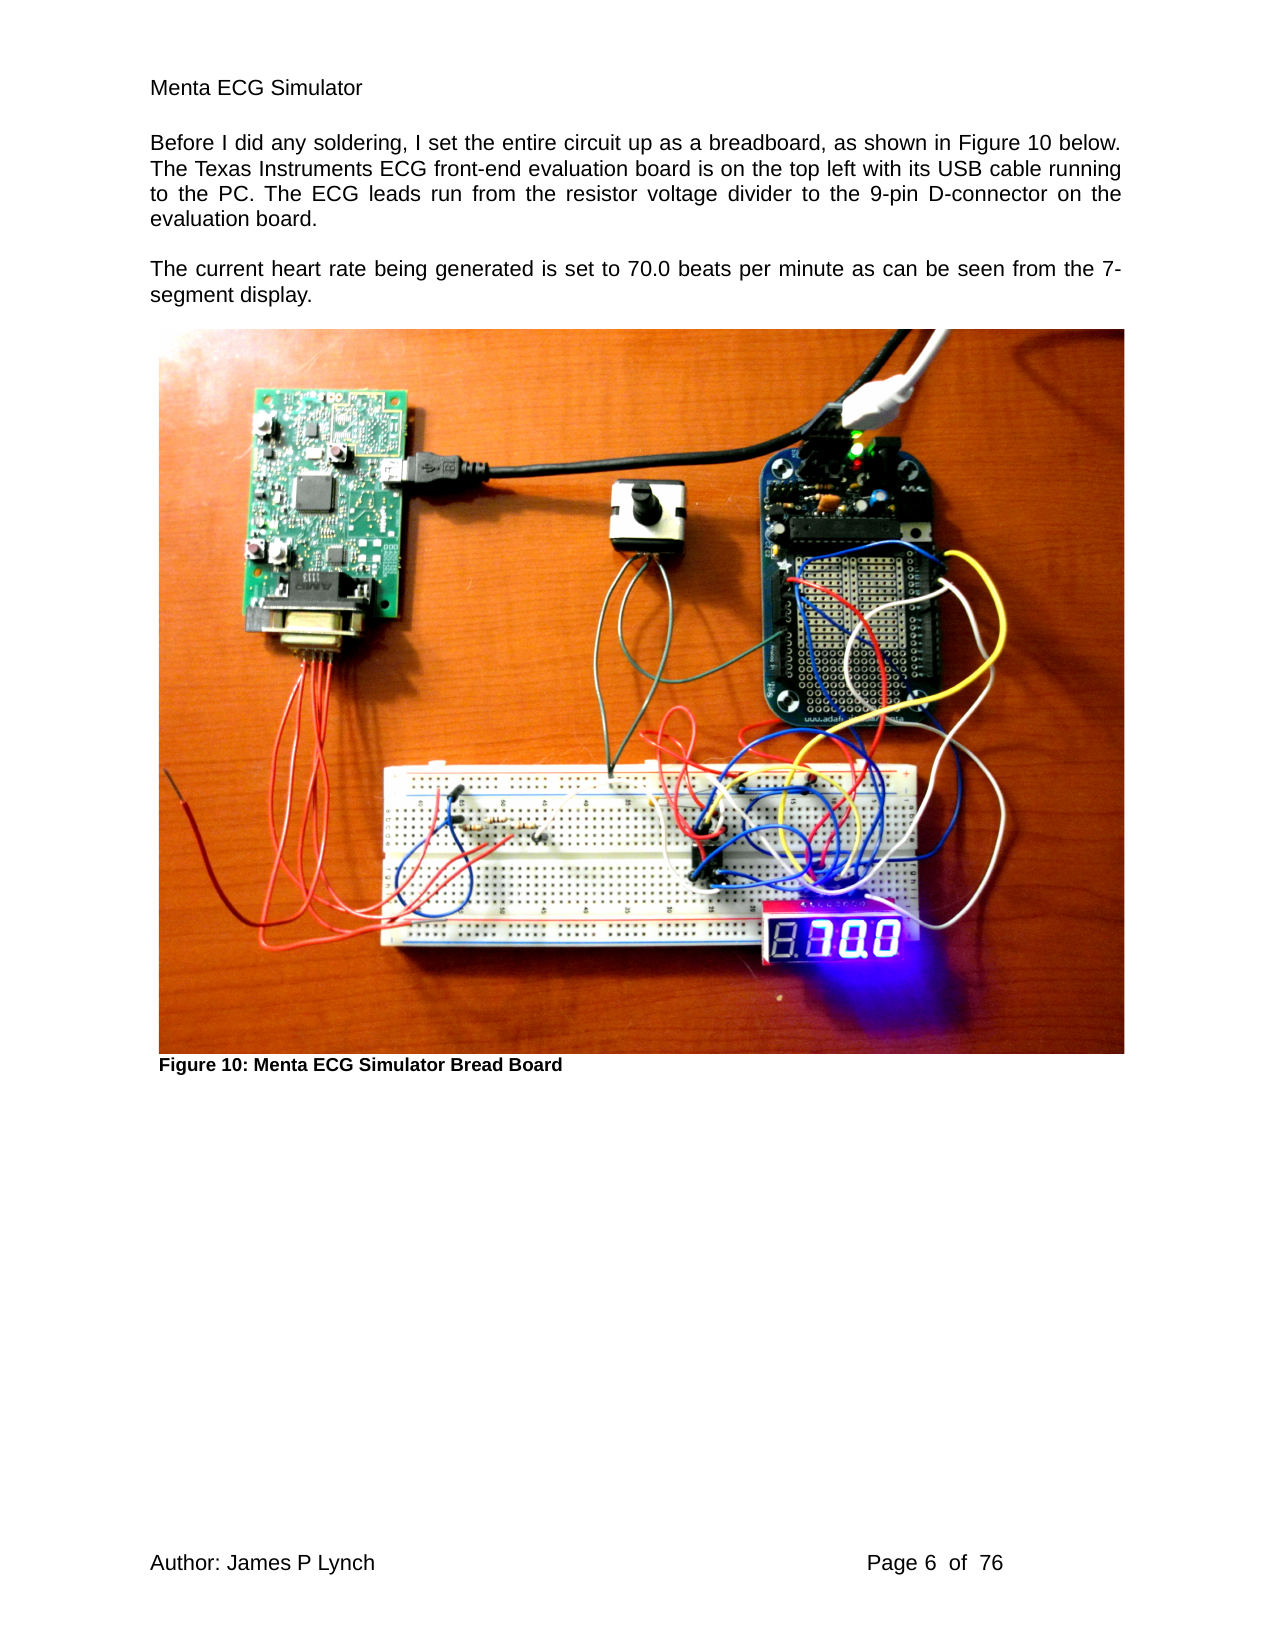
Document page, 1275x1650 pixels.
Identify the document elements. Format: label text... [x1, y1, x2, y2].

picture [158, 329, 1125, 1054]
text Figure 10: Menta ECG Simulator Bread Board [159, 1054, 1124, 1076]
text The current heart rate being generated is set to 70.0 beats per minute as can be seen from the 7-segment display. [150, 256, 1124, 307]
text Before I did any soldering, I set the entire circuit up as a breadboard, as shown in Figure 10 below. The Texas Instruments ECG front-end evaluation board is on the top left with its USB cable running to the PC. The ECG leads run from the resistor voltage divider to the 9-pin D-connector on the evaluation board. [150, 130, 1124, 231]
